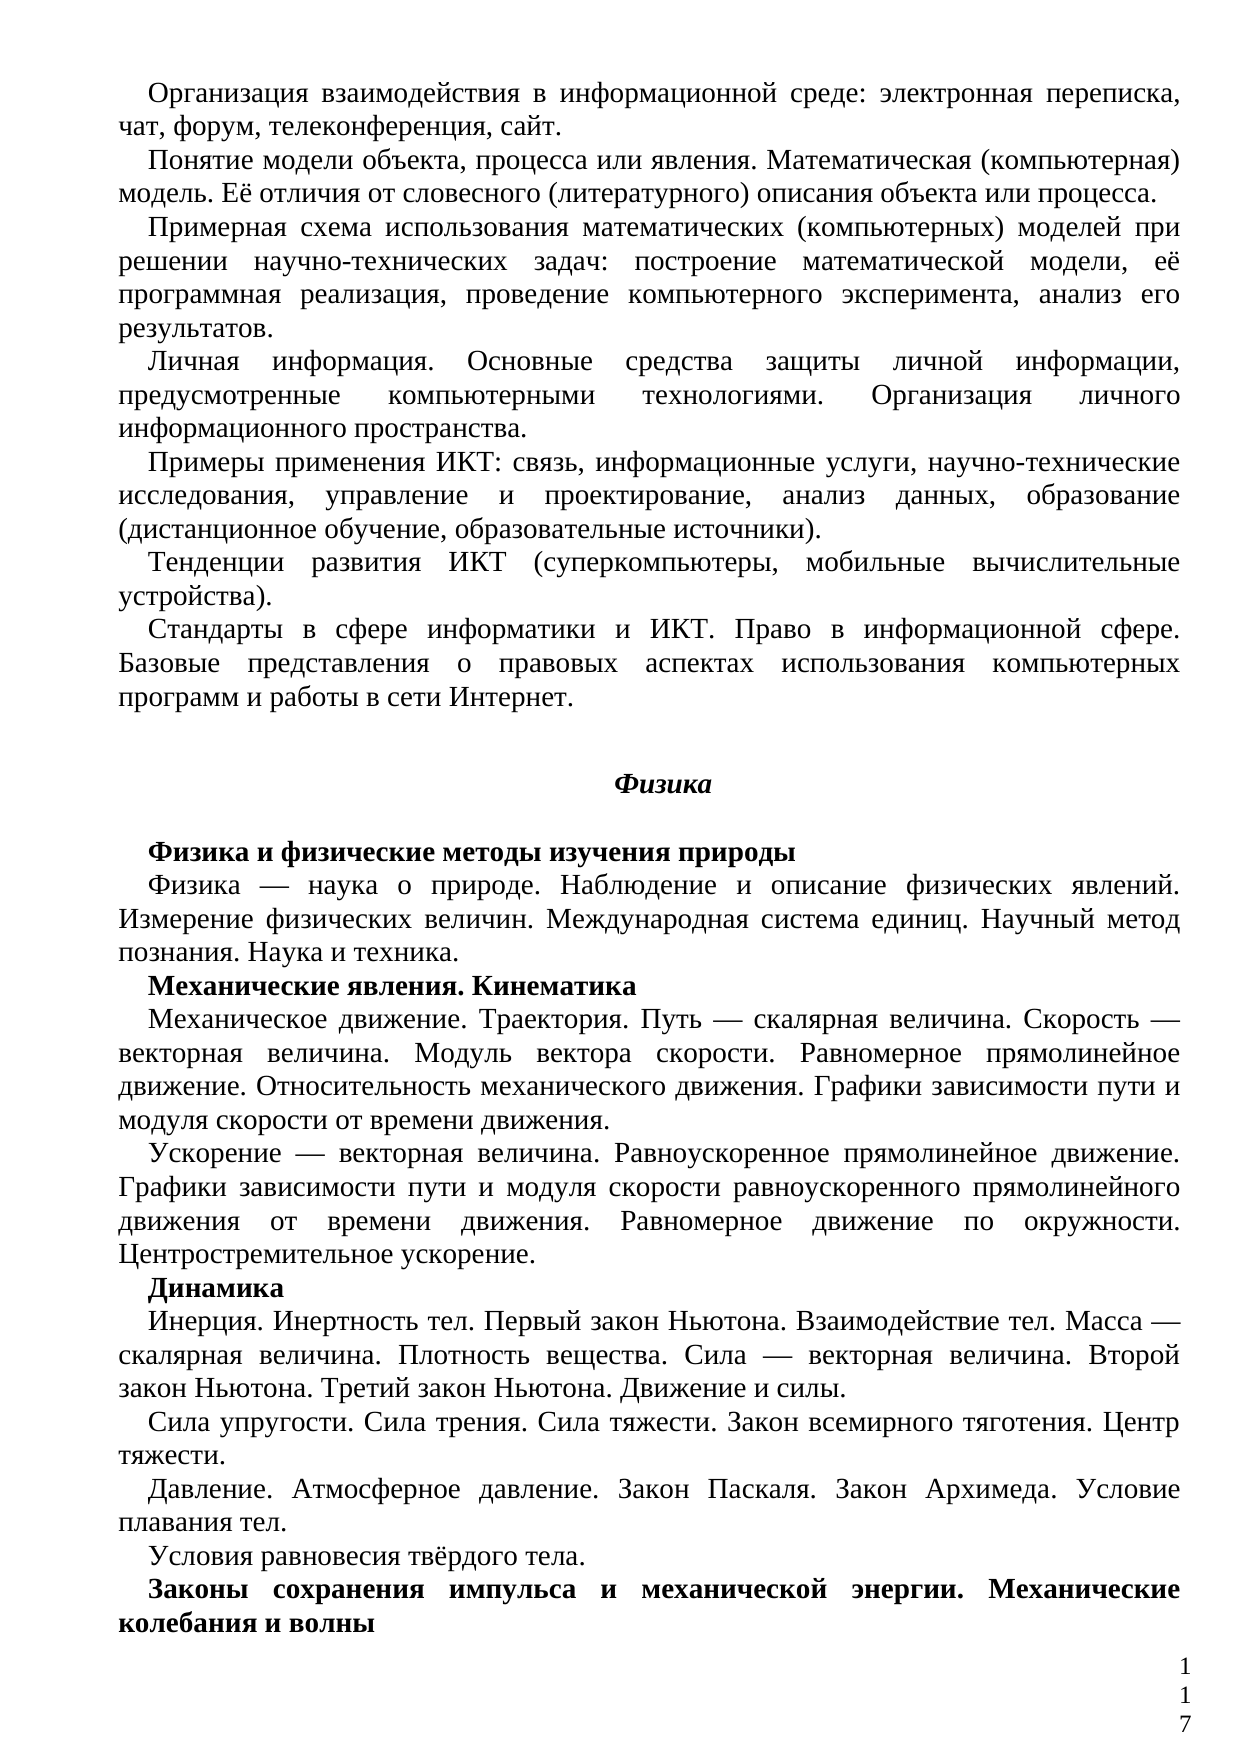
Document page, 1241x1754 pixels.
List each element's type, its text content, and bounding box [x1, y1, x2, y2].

text Физика и физические методы изучения природы [118, 834, 1181, 867]
text Понятие модели объекта, процесса или явления. Математическая (компьютерная) модель. Её отличия от словесного (литературного) описания объекта или процесса. [118, 142, 1181, 209]
text Ускорение — векторная величина. Равноускоренное прямолинейное движение. Графики зависимости пути и модуля скорости равноускоренного прямолинейного движения от времени движения. Равномерное движение по окружности. Центростремительное ускорение. [118, 1136, 1181, 1270]
text Тенденции развития ИКТ (суперкомпьютеры, мобильные вычислительные устройства). [118, 544, 1181, 612]
text Физика [118, 767, 1181, 800]
text Условия равновесия твёрдого тела. [118, 1538, 1181, 1572]
text Давление. Атмосферное давление. Закон Паскаля. Закон Архимеда. Условие плавания тел. [118, 1471, 1181, 1538]
text Личная информация. Основные средства защиты личной информации, предусмотренные компьютерными технологиями. Организация личного информационного пространства. [118, 343, 1181, 444]
text Примерная схема использования математических (компьютерных) моделей при решении научно-технических задач: построение математической модели, её программная реализация, проведение компьютерного эксперимента, анализ его результатов. [118, 209, 1181, 343]
text Механические явления. Кинематика [118, 968, 1181, 1001]
text Сила упругости. Сила трения. Сила тяжести. Закон всемирного тяготения. Центр тяжести. [118, 1404, 1181, 1471]
text Примеры применения ИКТ: связь, информационные услуги, научно-технические исследования, управление и проектирование, анализ данных, образование (дистанционное обучение, образовательные источники). [118, 444, 1181, 544]
text Организация взаимодействия в информационной среде: электронная переписка, чат, форум, телеконференция, сайт. [118, 75, 1181, 142]
text Физика — наука о природе. Наблюдение и описание физических явлений. Измерение физических величин. Международная система единиц. Научный метод познания. Наука и техника. [118, 867, 1181, 968]
text Стандарты в сфере информатики и ИКТ. Право в информационной сфере. Базовые представления о правовых аспектах использования компьютерных программ и работы в сети Интернет. [118, 612, 1181, 712]
text Динамика [118, 1270, 1181, 1303]
text Механическое движение. Траектория. Путь — скалярная величина. Скорость — векторная величина. Модуль вектора скорости. Равномерное прямолинейное движение. Относительность механического движения. Графики зависимости пути и модуля скорости от времени движения. [118, 1001, 1181, 1136]
text Инерция. Инертность тел. Первый закон Ньютона. Взаимодействие тел. Масса — скалярная величина. Плотность вещества. Сила — векторная величина. Второй закон Ньютона. Третий закон Ньютона. Движение и силы. [118, 1303, 1181, 1404]
text Законы сохранения импульса и механической энергии. Механические колебания и волны [118, 1572, 1181, 1639]
